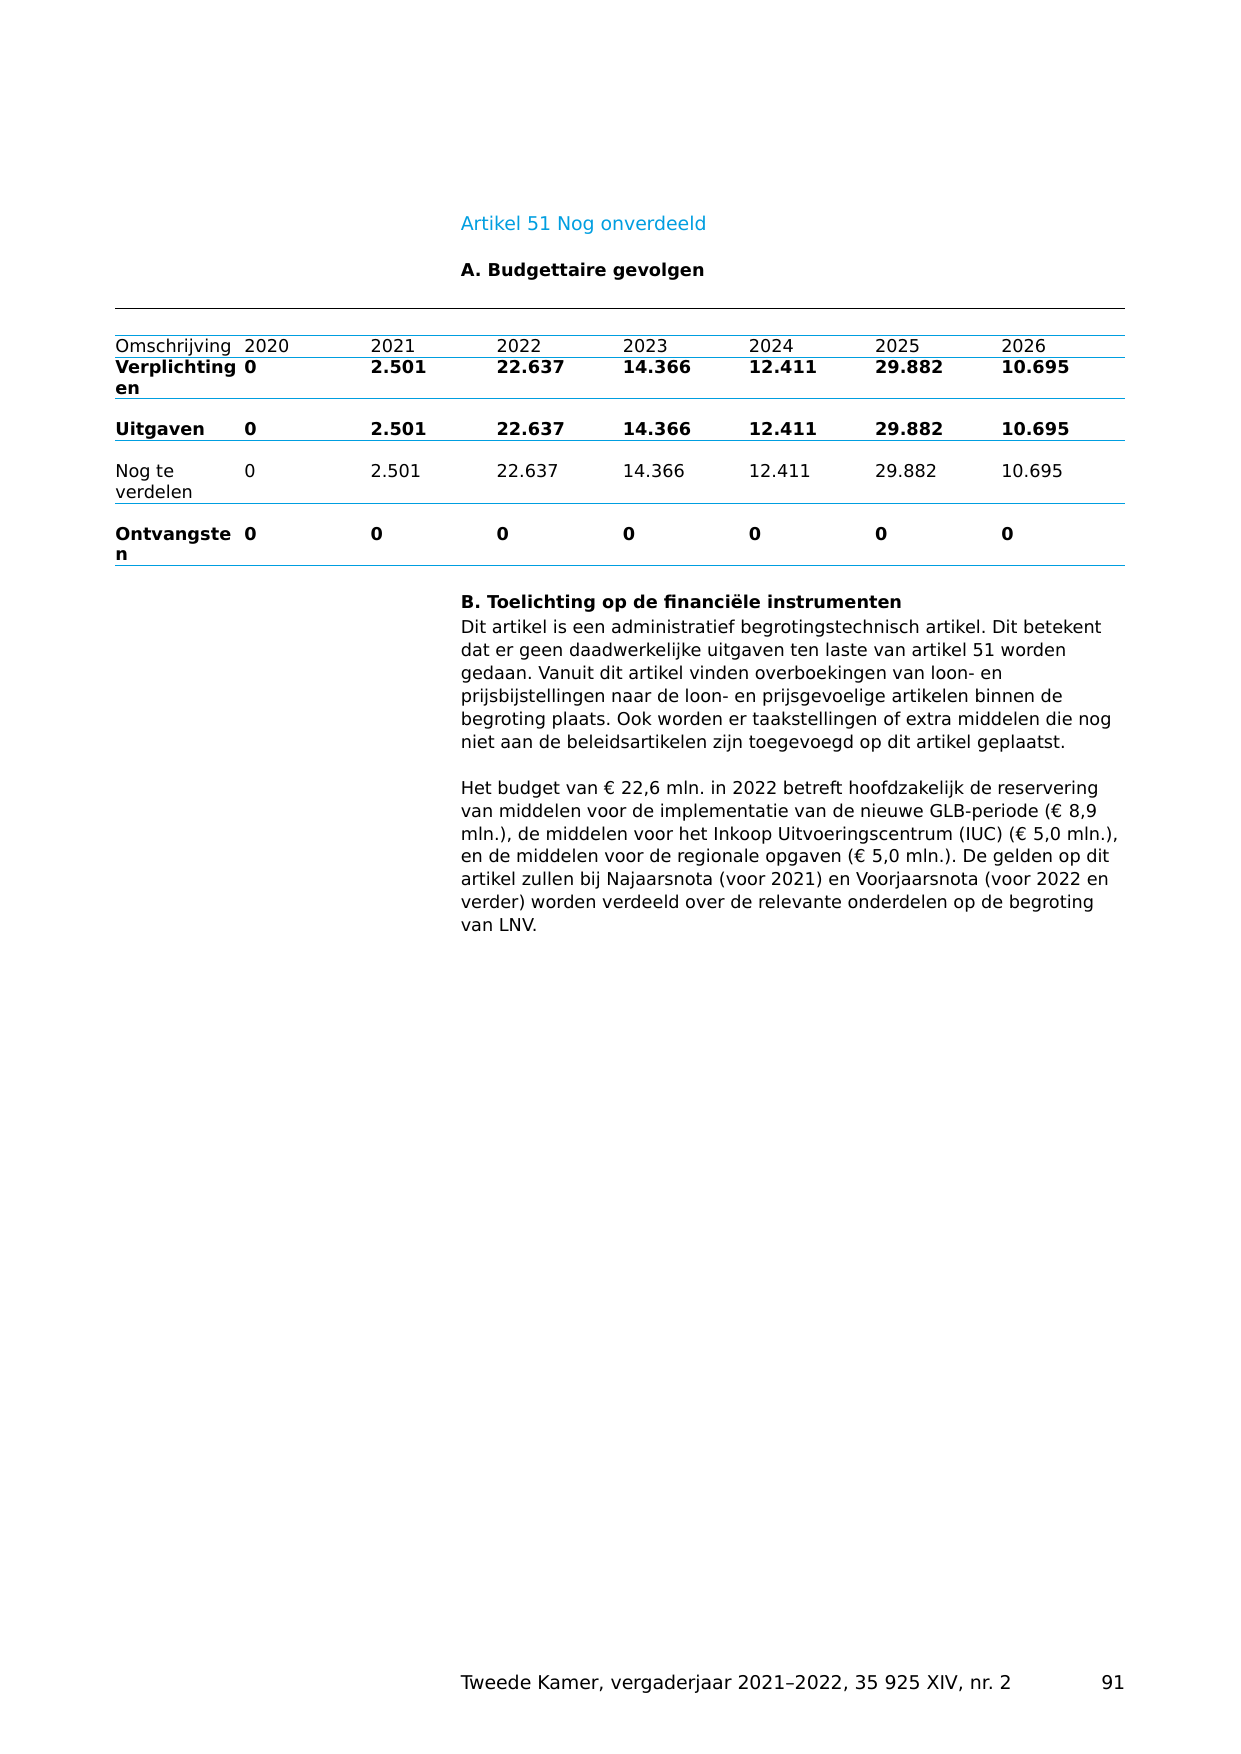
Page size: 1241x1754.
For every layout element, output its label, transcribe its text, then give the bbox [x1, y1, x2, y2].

table_cell Verplichtingen [115, 358, 241, 398]
table_cell [746, 399, 872, 419]
table_cell 10.695 [998, 358, 1125, 398]
table_cell [620, 441, 746, 461]
table_cell 29.882 [872, 461, 998, 502]
table_cell [115, 399, 241, 419]
table_cell Omschrijving [115, 336, 241, 356]
table_cell 2.501 [368, 358, 493, 398]
table_cell [494, 441, 620, 461]
table_cell 2.501 [368, 419, 493, 440]
table_cell [746, 504, 872, 523]
table_cell [620, 504, 746, 523]
table_cell 0 [620, 524, 746, 565]
table_cell 2024 [746, 336, 872, 356]
table_cell 14.366 [620, 358, 746, 398]
table_cell [872, 399, 998, 419]
table_cell 2023 [620, 336, 746, 356]
table_cell [115, 309, 1125, 335]
table_cell 0 [494, 524, 620, 565]
table_cell 12.411 [746, 461, 872, 502]
title Artikel 51 Nog onverdeeld [461, 213, 1125, 235]
table_header Budgettaire gevolgen artikel 51 - Nog onverdeeld (bedragen x € 1.000) [115, 283, 1125, 308]
table_cell [241, 399, 367, 419]
table_cell 22.637 [494, 419, 620, 440]
table_cell 0 [241, 419, 367, 440]
text Dit artikel is een administratief begrotingstechnisch artikel. Dit betekent dat er geen daadwerkelijke uitgaven ten laste van artikel 51 worden gedaan. Vanuit dit artikel vinden overboekingen van loon- en prijsbijstellingen naar de loon- en prijsgevoelige artikelen binnen de begroting plaats. Ook worden er taakstellingen of extra middelen die nog niet aan de beleidsartikelen zijn toegevoegd op dit artikel geplaatst. [461, 615, 1125, 753]
table_cell 0 [241, 461, 367, 502]
table_cell 0 [746, 524, 872, 565]
table_cell Nog te verdelen [115, 461, 241, 502]
table_cell 10.695 [998, 419, 1125, 440]
table_cell [241, 504, 367, 523]
table_cell 10.695 [998, 461, 1125, 502]
table_cell 2025 [872, 336, 998, 356]
table_cell 0 [998, 524, 1125, 565]
table_cell [998, 399, 1125, 419]
table_cell [872, 441, 998, 461]
table_cell 2022 [494, 336, 620, 356]
table_cell 2020 [241, 336, 367, 356]
table_cell [368, 441, 493, 461]
table_cell [494, 399, 620, 419]
text B. Toelichting op de financiële instrumenten [461, 590, 1125, 613]
table_cell [115, 441, 241, 461]
table_cell [494, 504, 620, 523]
table_cell [115, 504, 241, 523]
table_cell [368, 399, 493, 419]
table_cell 0 [241, 524, 367, 565]
table_cell [368, 504, 493, 523]
table_cell 14.366 [620, 419, 746, 440]
table_cell 22.637 [494, 358, 620, 398]
table_cell 12.411 [746, 358, 872, 398]
table_cell Uitgaven [115, 419, 241, 440]
table_cell [620, 399, 746, 419]
table_cell 29.882 [872, 358, 998, 398]
table_cell [746, 441, 872, 461]
table_cell 0 [368, 524, 493, 565]
table_cell 22.637 [494, 461, 620, 502]
table_cell [241, 441, 367, 461]
text Het budget van € 22,6 mln. in 2022 betreft hoofdzakelijk de reservering van middelen voor de implementatie van de nieuwe GLB-periode (€ 8,9 mln.), de middelen voor het Inkoop Uitvoeringscentrum (IUC) (€ 5,0 mln.), en de middelen voor de regionale opgaven (€ 5,0 mln.). De gelden op dit artikel zullen bij Najaarsnota (voor 2021) en Voorjaarsnota (voor 2022 en verder) worden verdeeld over de relevante onderdelen op de begroting van LNV. [461, 776, 1125, 936]
table_cell 0 [241, 358, 367, 398]
text A. Budgettaire gevolgen [461, 258, 1125, 281]
table_cell 2026 [998, 336, 1125, 356]
table_cell Ontvangsten [115, 524, 241, 565]
table_cell 14.366 [620, 461, 746, 502]
table_cell 2021 [368, 336, 493, 356]
table_cell 29.882 [872, 419, 998, 440]
table_cell [998, 441, 1125, 461]
table_cell 0 [872, 524, 998, 565]
table_cell [872, 504, 998, 523]
table_cell [998, 504, 1125, 523]
table_cell 2.501 [368, 461, 493, 502]
table_cell 12.411 [746, 419, 872, 440]
